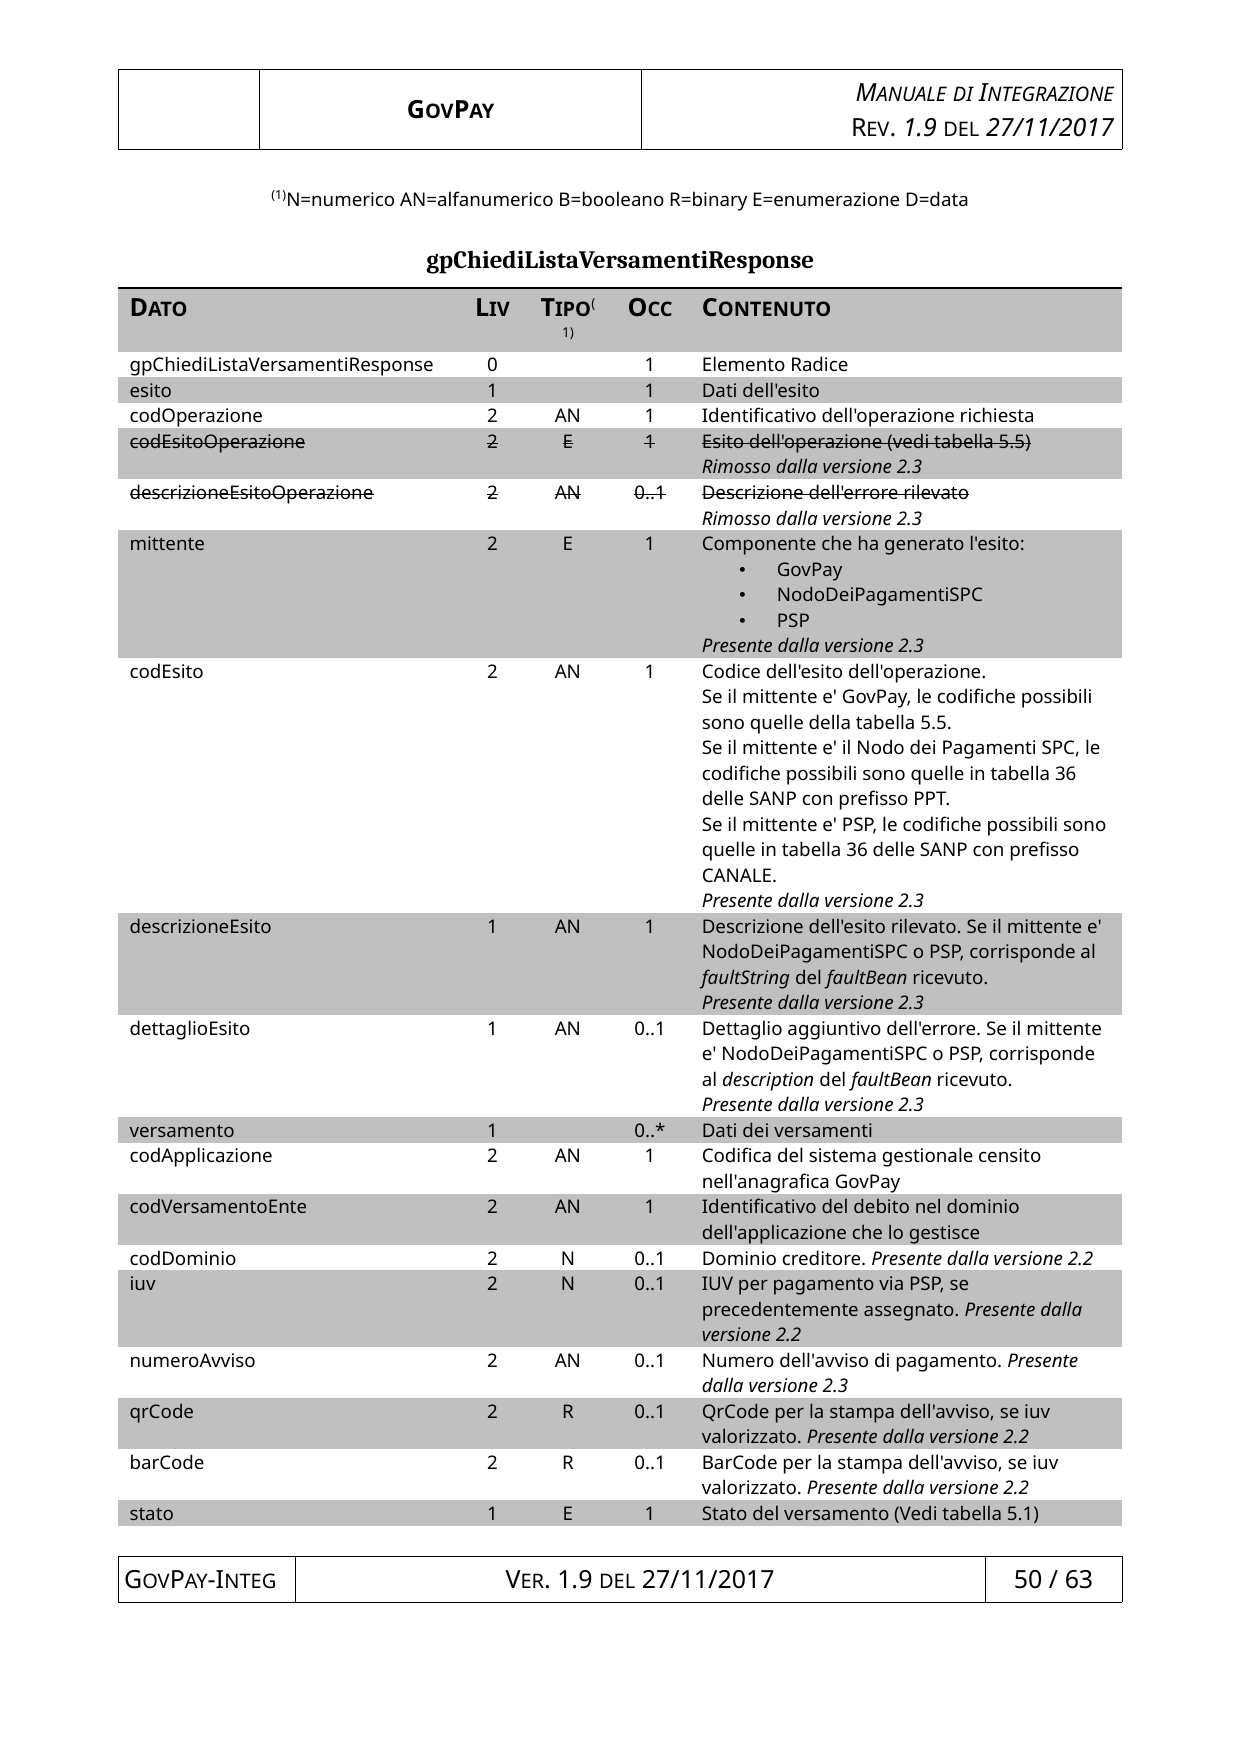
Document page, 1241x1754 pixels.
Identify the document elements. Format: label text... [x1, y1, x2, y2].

table_cell iuv [118, 1270, 458, 1347]
table_cell 1 [458, 377, 526, 403]
table_cell 2 [458, 530, 526, 658]
table_cell 0..1 [609, 479, 690, 530]
table_cell [526, 352, 609, 377]
table_cell 1 [609, 352, 690, 377]
table_cell Dato [118, 289, 458, 352]
table_cell 2 [458, 428, 526, 479]
table_cell 0..* [609, 1117, 690, 1143]
table_cell codEsito [118, 658, 458, 913]
text (1)N=numerico AN=alfanumerico B=booleano R=binary E=enumerazione D=data [118, 186, 1122, 212]
table_cell esito [118, 377, 458, 403]
table_cell 1 [609, 1500, 690, 1526]
table_cell AN [526, 1347, 609, 1398]
table_cell codDominio [118, 1245, 458, 1270]
table_header gpChiediListaVersamentiResponse [118, 246, 1122, 287]
table_cell 1 [609, 658, 690, 913]
table_cell qrCode [118, 1398, 458, 1449]
table_cell 0..1 [609, 1015, 690, 1117]
table_cell 2 [458, 1449, 526, 1500]
table_cell Dettaglio aggiuntivo dell'errore. Se il mittente e' NodoDeiPagamentiSPC o PSP, corrisponde al description del faultBean ricevuto. Presente dalla versione 2.3 [690, 1015, 1122, 1117]
table_cell codApplicazione [118, 1143, 458, 1194]
table_cell Stato del versamento (Vedi tabella 5.1) [690, 1500, 1122, 1526]
table_cell 2 [458, 1270, 526, 1347]
table_cell IUV per pagamento via PSP, se precedentemente assegnato. Presente dalla versione 2.2 [690, 1270, 1122, 1347]
table_cell 0..1 [609, 1398, 690, 1449]
table_cell 2 [458, 479, 526, 530]
table_cell 1 [609, 913, 690, 1015]
table_cell Liv [458, 289, 526, 352]
table_cell gpChiediListaVersamentiResponse [118, 352, 458, 377]
table_cell dettaglioEsito [118, 1015, 458, 1117]
table_cell 2 [458, 403, 526, 428]
table_cell Elemento Radice [690, 352, 1122, 377]
table_cell descrizioneEsitoOperazione [118, 479, 458, 530]
table_cell [526, 1117, 609, 1143]
table_cell AN [526, 479, 609, 530]
table_cell 1 [458, 1015, 526, 1117]
table_cell 1 [609, 377, 690, 403]
table_cell Occ [609, 289, 690, 352]
table_cell 1 [609, 403, 690, 428]
table_cell Descrizione dell'esito rilevato. Se il mittente e' NodoDeiPagamentiSPC o PSP, corrisponde al faultString del faultBean ricevuto. Presente dalla versione 2.3 [690, 913, 1122, 1015]
table_cell 0..1 [609, 1245, 690, 1270]
table_cell Numero dell'avviso di pagamento. Presente dalla versione 2.3 [690, 1347, 1122, 1398]
table_cell R [526, 1398, 609, 1449]
table_cell 1 [458, 1500, 526, 1526]
table_cell descrizioneEsito [118, 913, 458, 1015]
table_cell AN [526, 1194, 609, 1245]
table_cell mittente [118, 530, 458, 658]
table_cell AN [526, 658, 609, 913]
table_cell Tipo(1) [526, 289, 609, 352]
table_cell E [526, 530, 609, 658]
table_cell 2 [458, 1143, 526, 1194]
table_cell Componente che ha generato l'esito: GovPay NodoDeiPagamentiSPC PSP Presente dalla versione 2.3 [690, 530, 1122, 658]
table_cell codVersamentoEnte [118, 1194, 458, 1245]
table_cell E [526, 428, 609, 479]
table_cell 1 [609, 428, 690, 479]
table_cell barCode [118, 1449, 458, 1500]
table_cell 2 [458, 658, 526, 913]
table_cell N [526, 1245, 609, 1270]
table_cell stato [118, 1500, 458, 1526]
table_cell Codice dell'esito dell'operazione. Se il mittente e' GovPay, le codifiche possibili sono quelle della tabella 5.5. Se il mittente e' il Nodo dei Pagamenti SPC, le codifiche possibili sono quelle in tabella 36 delle SANP con prefisso PPT. Se il mittente e' PSP, le codifiche possibili sono quelle in tabella 36 delle SANP con prefisso CANALE. Presente dalla versione 2.3 [690, 658, 1122, 913]
table_cell AN [526, 1015, 609, 1117]
table_cell N [526, 1270, 609, 1347]
table_cell Contenuto [690, 289, 1122, 352]
table_cell Identificativo del debito nel dominio dell'applicazione che lo gestisce [690, 1194, 1122, 1245]
table_cell AN [526, 403, 609, 428]
table_cell 2 [458, 1347, 526, 1398]
table_cell R [526, 1449, 609, 1500]
table_cell codEsitoOperazione [118, 428, 458, 479]
table_cell 2 [458, 1398, 526, 1449]
table_cell 2 [458, 1194, 526, 1245]
table_cell 1 [609, 1143, 690, 1194]
table_cell AN [526, 1143, 609, 1194]
table_cell Dominio creditore. Presente dalla versione 2.2 [690, 1245, 1122, 1270]
table_cell AN [526, 913, 609, 1015]
table_cell Dati dell'esito [690, 377, 1122, 403]
table_cell 0..1 [609, 1449, 690, 1500]
table_cell BarCode per la stampa dell'avviso, se iuv valorizzato. Presente dalla versione 2.2 [690, 1449, 1122, 1500]
table_cell 1 [458, 913, 526, 1015]
table_cell Descrizione dell'errore rilevato Rimosso dalla versione 2.3 [690, 479, 1122, 530]
table_cell numeroAvviso [118, 1347, 458, 1398]
table_cell Esito dell'operazione (vedi tabella 5.5) Rimosso dalla versione 2.3 [690, 428, 1122, 479]
table_cell 0..1 [609, 1270, 690, 1347]
table_cell QrCode per la stampa dell'avviso, se iuv valorizzato. Presente dalla versione 2.2 [690, 1398, 1122, 1449]
table_cell 1 [609, 530, 690, 658]
table_cell E [526, 1500, 609, 1526]
table_cell Codifica del sistema gestionale censito nell'anagrafica GovPay [690, 1143, 1122, 1194]
table_cell [526, 377, 609, 403]
table_cell 0..1 [609, 1347, 690, 1398]
table_cell versamento [118, 1117, 458, 1143]
table_cell 0 [458, 352, 526, 377]
table_cell Identificativo dell'operazione richiesta [690, 403, 1122, 428]
table_cell 1 [609, 1194, 690, 1245]
table_cell 2 [458, 1245, 526, 1270]
table_cell Dati dei versamenti [690, 1117, 1122, 1143]
table_cell codOperazione [118, 403, 458, 428]
table_cell 1 [458, 1117, 526, 1143]
